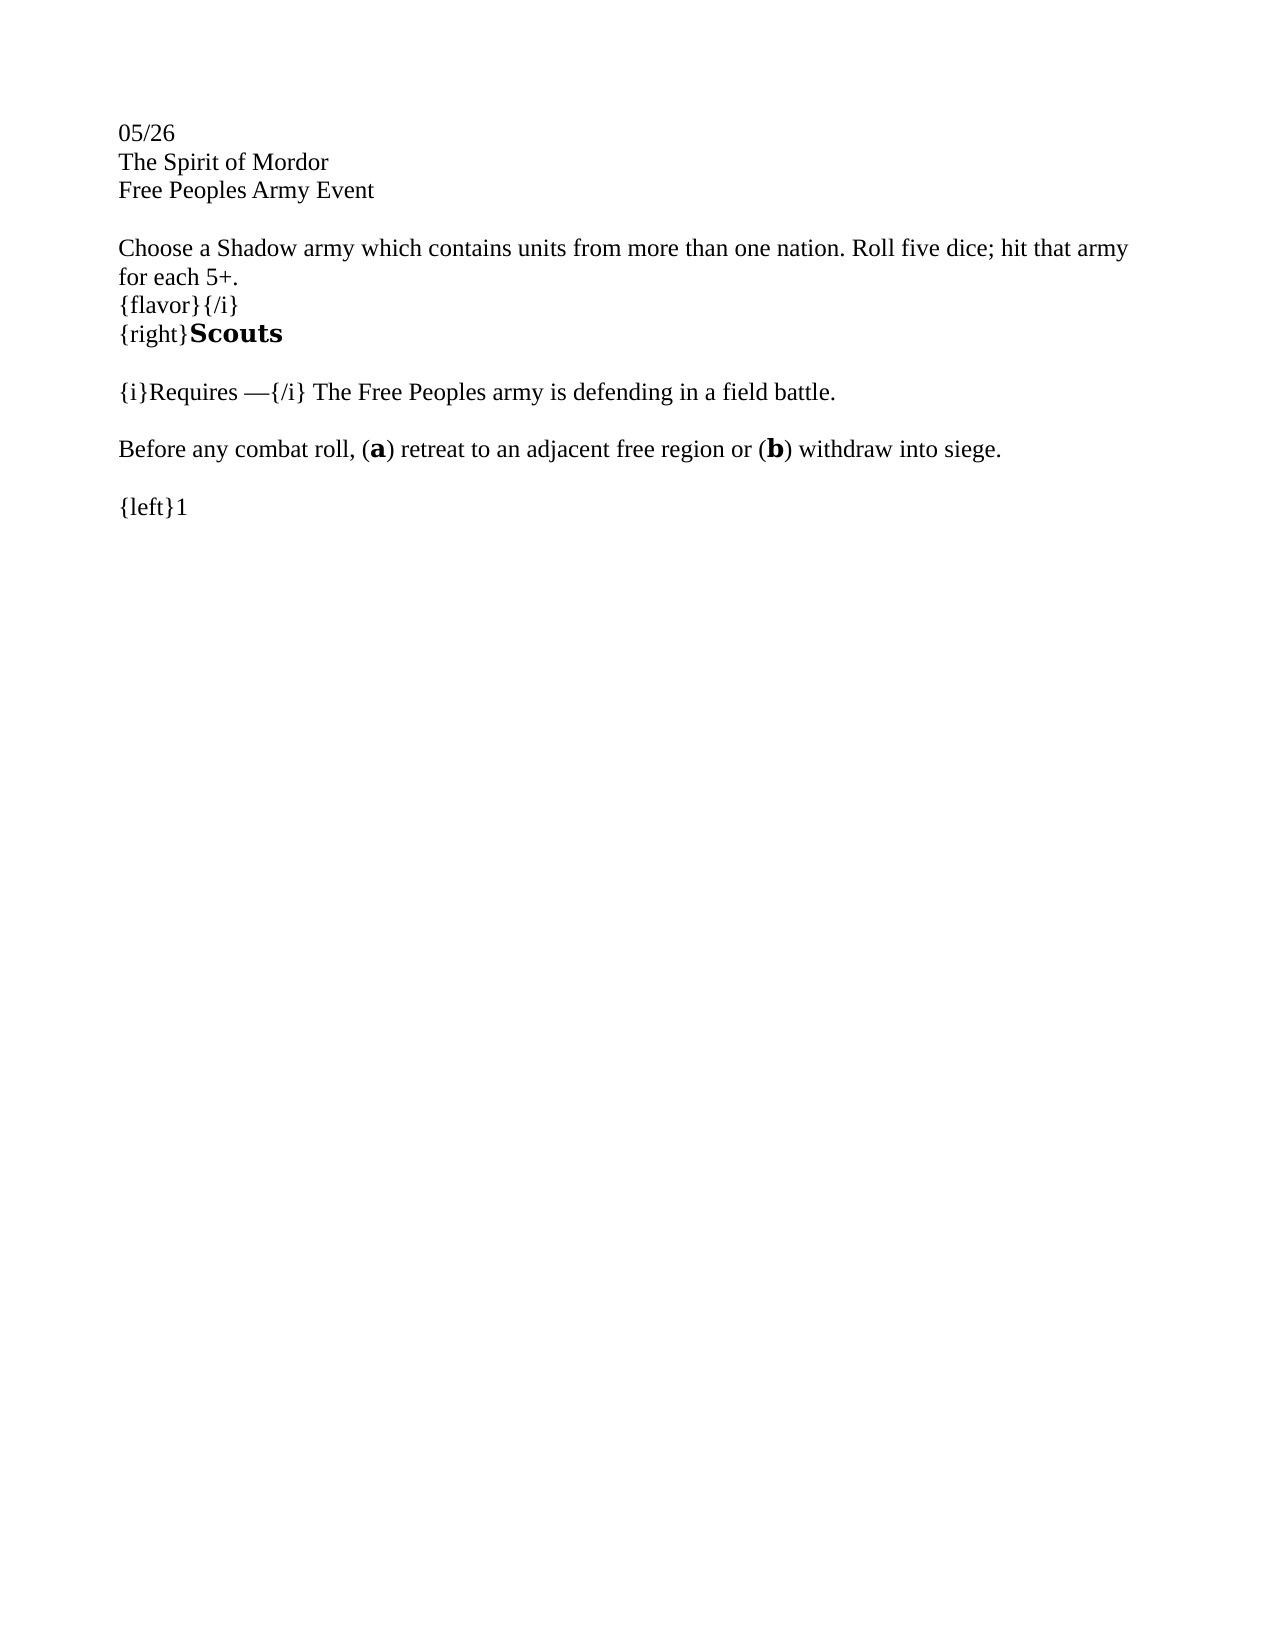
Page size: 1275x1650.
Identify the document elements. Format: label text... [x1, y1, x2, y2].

text {right}𝐒𝐜𝐨𝐮𝐭𝐬 [118, 319, 1157, 348]
text {flavor}{/i} [118, 291, 1157, 319]
text 05/26 [118, 118, 1157, 147]
text Before any combat roll, (𝐚) retreat to an adjacent free region or (𝐛) withdraw into siege. [118, 434, 1157, 463]
text The Spirit of Mordor [118, 147, 1157, 176]
text {i}Requires —{/i} The Free Peoples army is defending in a field battle. [118, 377, 1157, 406]
text {left}1 [118, 492, 1157, 521]
text Choose a Shadow army which contains units from more than one nation. Roll five dice; hit that army for each 5+. [118, 233, 1157, 291]
text Free Peoples Army Event [118, 176, 1157, 204]
